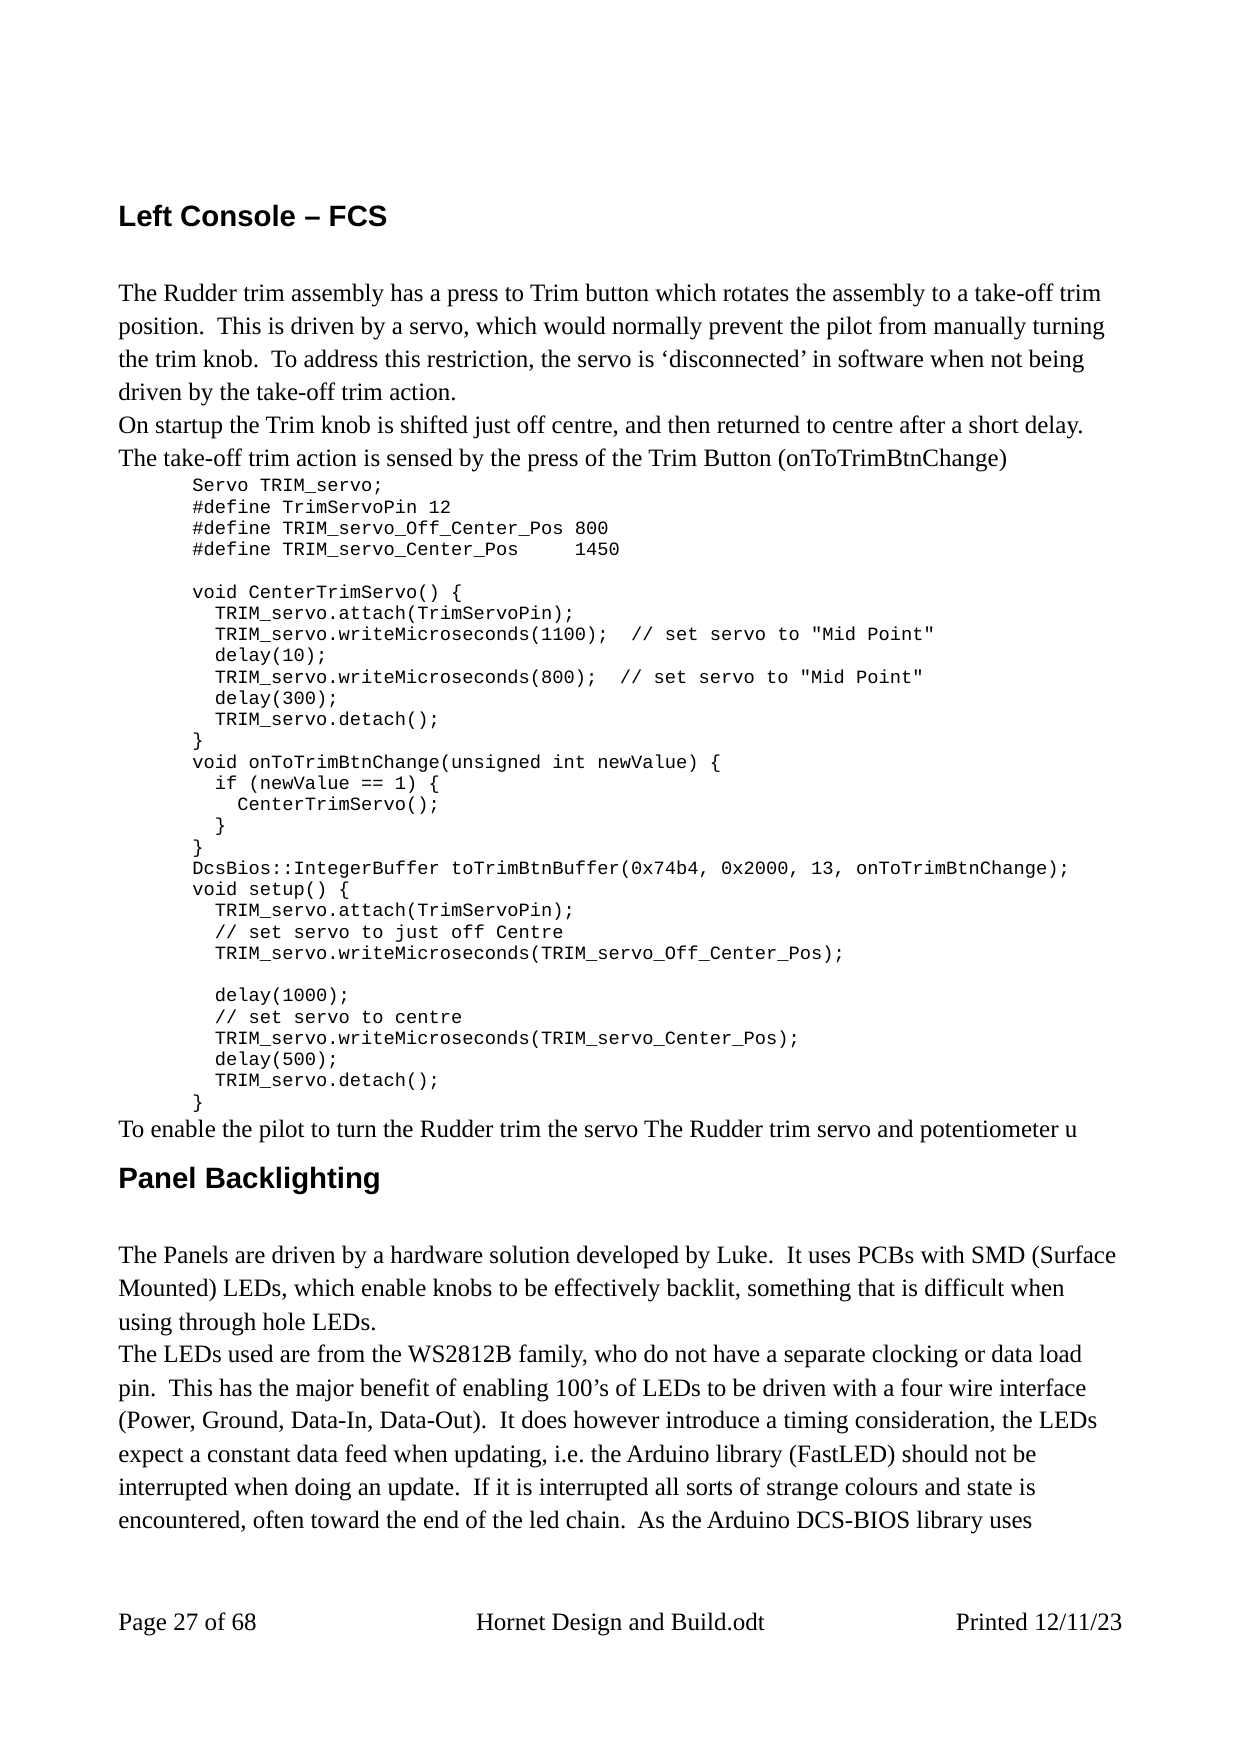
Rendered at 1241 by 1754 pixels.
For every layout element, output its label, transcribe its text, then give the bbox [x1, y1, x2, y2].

text DcsBios::IntegerBuffer toTrimBtnBuffer(0x74b4, 0x2000, 13, onToTrimBtnChange); [192, 859, 1122, 880]
text To enable the pilot to turn the Rudder trim the servo The Rudder trim servo and potentiometer u [118, 1114, 1122, 1142]
text TRIM_servo.writeMicroseconds(1100); // set servo to "Mid Point" [192, 625, 1122, 646]
text TRIM_servo.writeMicroseconds(800); // set servo to "Mid Point" [192, 667, 1122, 689]
text TRIM_servo.attach(TrimServoPin); [192, 901, 1122, 922]
text The LEDs used are from the WS2812B family, who do not have a separate clocking or data load pin. This has the major benefit of enabling 100’s of LEDs to be driven with a four wire interface (Power, Ground, Data-In, Data-Out). It does however introduce a timing consideration, the LEDs expect a constant data feed when updating, i.e. the Arduino library (FastLED) should not be interrupted when doing an update. If it is interrupted all sorts of strange colours and state is encountered, often toward the end of the led chain. As the Arduino DCS-BIOS library uses [118, 1339, 1122, 1533]
text TRIM_servo.detach(); [192, 1071, 1122, 1092]
text delay(300); [192, 689, 1122, 710]
text if (newValue == 1) { [192, 774, 1122, 795]
text TRIM_servo.writeMicroseconds(TRIM_servo_Center_Pos); [192, 1029, 1122, 1050]
text CenterTrimServo(); [192, 795, 1122, 816]
text TRIM_servo.detach(); [192, 710, 1122, 731]
text void CenterTrimServo() { [192, 582, 1122, 604]
text #define TRIM_servo_Off_Center_Pos 800 [192, 519, 1122, 540]
text On startup the Trim knob is shifted just off centre, and then returned to centre after a short delay. The take-off trim action is sensed by the press of the Trim Button (onToTrimBtnChange) [118, 410, 1122, 472]
text // set servo to just off Centre [192, 922, 1122, 944]
text // set servo to centre [192, 1007, 1122, 1029]
text Servo TRIM_servo; [192, 476, 1122, 497]
text } [192, 816, 1122, 837]
text delay(500); [192, 1050, 1122, 1071]
text The Panels are driven by a hardware solution developed by Luke. It uses PCBs with SMD (Surface Mounted) LEDs, which enable knobs to be effectively backlit, something that is difficult when using through hole LEDs. [118, 1241, 1122, 1335]
text void onToTrimBtnChange(unsigned int newValue) { [192, 752, 1122, 774]
text #define TrimServoPin 12 [192, 497, 1122, 519]
subtitle Left Console – FCS [118, 199, 1122, 232]
subtitle Panel Backlighting [118, 1161, 1122, 1195]
text } [192, 837, 1122, 859]
text } [192, 1092, 1122, 1114]
text The Rudder trim assembly has a press to Trim button which rotates the assembly to a take-off trim position. This is driven by a servo, which would normally prevent the pilot from manually turning the trim knob. To address this restriction, the servo is ‘disconnected’ in software when not being driven by the take-off trim action. [118, 278, 1122, 406]
text TRIM_servo.attach(TrimServoPin); [192, 604, 1122, 625]
text void setup() { [192, 880, 1122, 901]
text } [192, 731, 1122, 752]
text #define TRIM_servo_Center_Pos 1450 [192, 540, 1122, 561]
text TRIM_servo.writeMicroseconds(TRIM_servo_Off_Center_Pos); [192, 944, 1122, 965]
text delay(1000); [192, 986, 1122, 1007]
text delay(10); [192, 646, 1122, 667]
